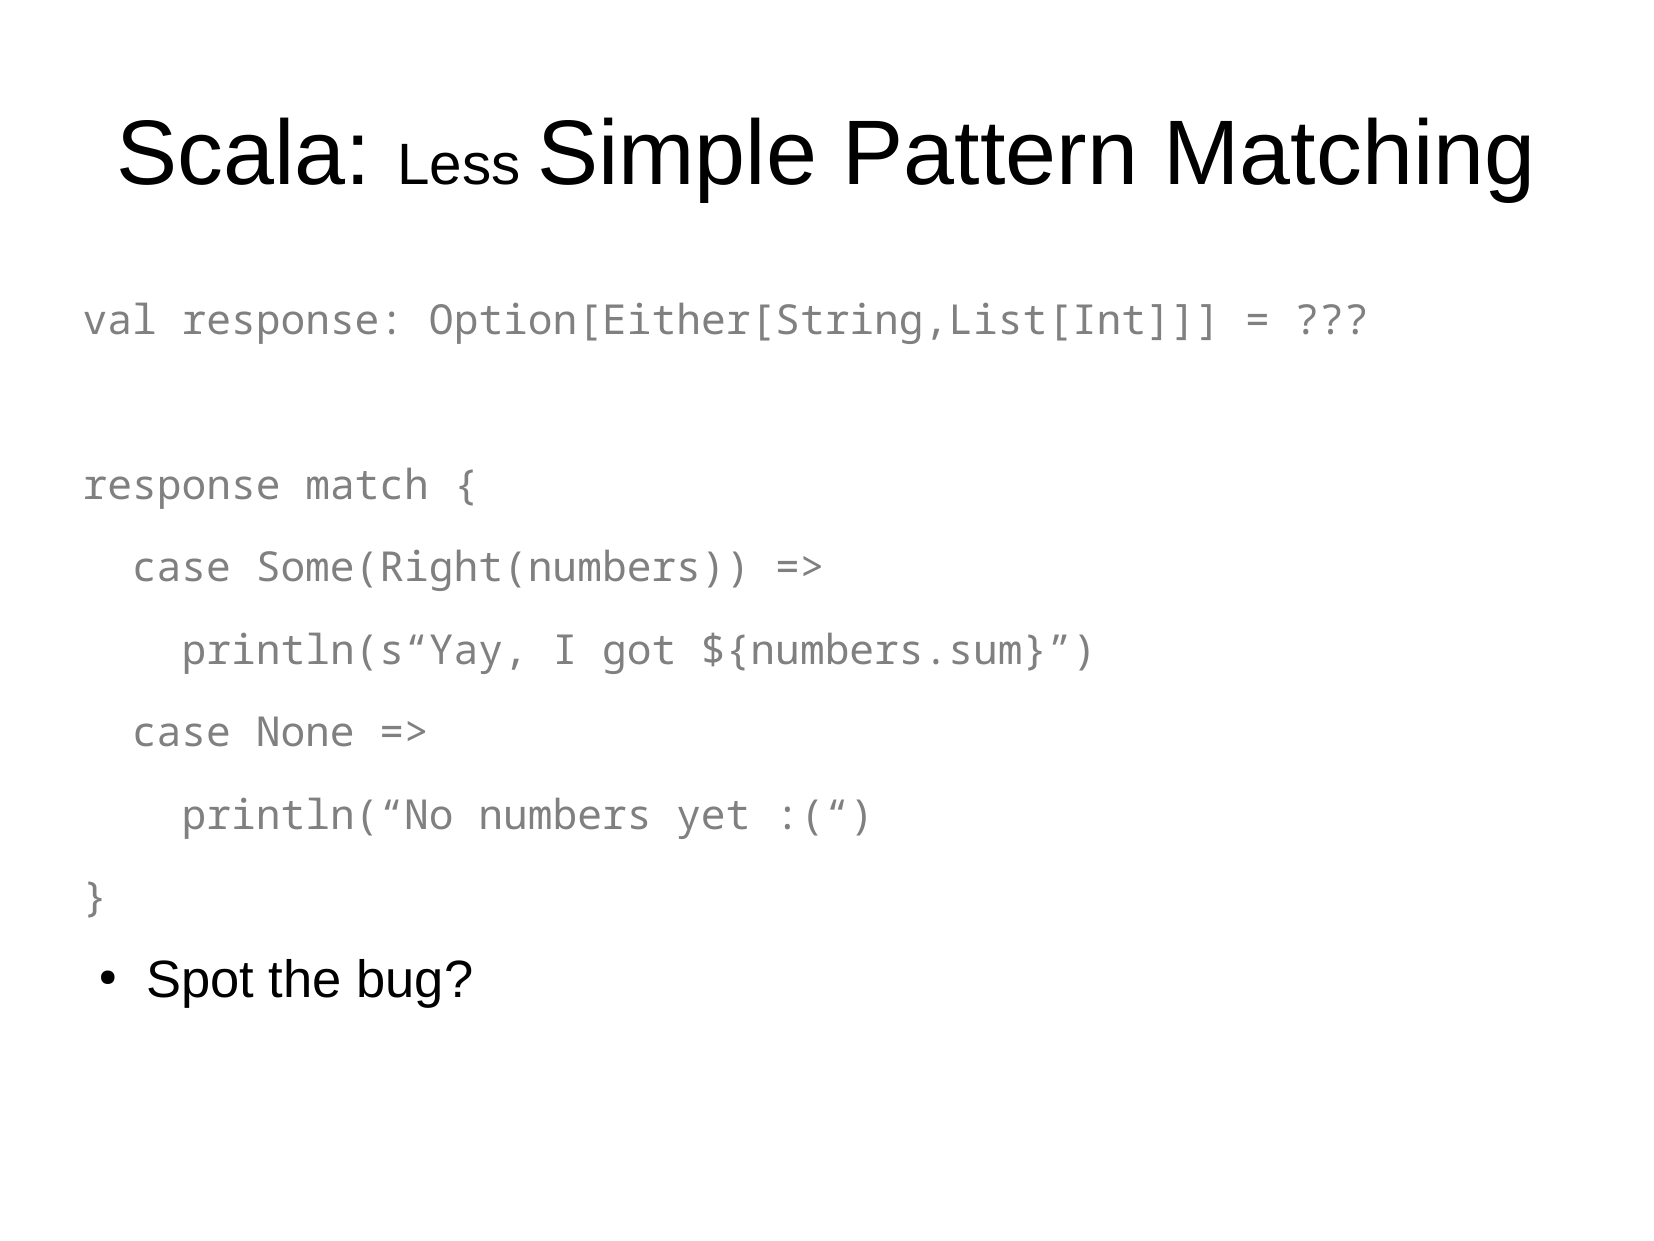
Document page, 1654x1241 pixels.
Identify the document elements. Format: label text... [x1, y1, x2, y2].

list val response: Option[Either[String,List[Int]]] = ??? response match { case Some(Right(numbers)) => println(s“Yay, I got ${numbers.sum}”) case None => println(“No numbers yet :(“) } Spot the bug? [82, 290, 1571, 1010]
title Scala: Less Simple Pattern Matching [82, 49, 1571, 257]
